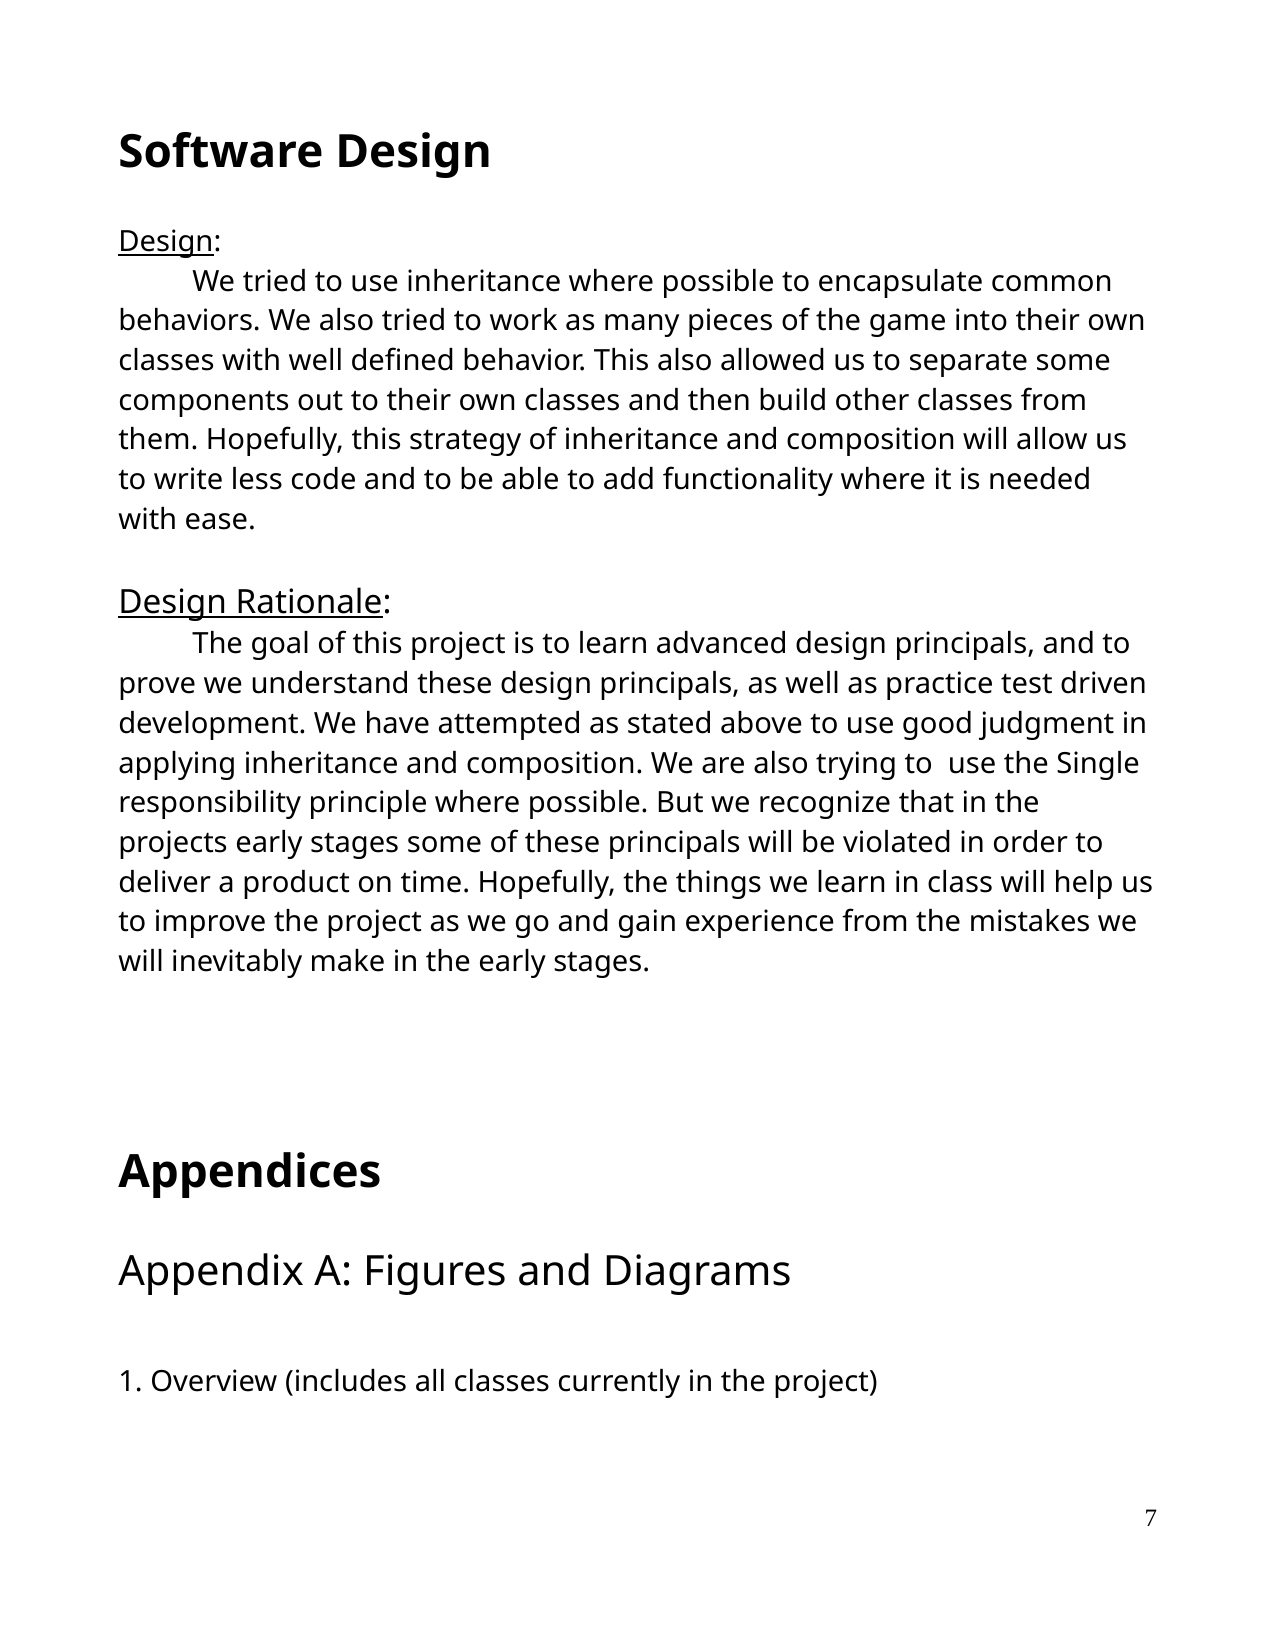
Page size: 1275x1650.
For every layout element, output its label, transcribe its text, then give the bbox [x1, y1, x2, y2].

text Appendices [118, 1139, 1157, 1201]
text Software Design [118, 118, 1157, 181]
text We tried to use inheritance where possible to encapsulate common behaviors. We also tried to work as many pieces of the game into their own classes with well defined behavior. This also allowed us to separate some components out to their own classes and then build other classes from them. Hopefully, this strategy of inheritance and composition will allow us to write less code and to be able to add functionality where it is needed with ease. [118, 260, 1157, 538]
text Design Rationale: [118, 577, 1157, 623]
text Design: [118, 220, 1157, 260]
text Appendix A: Figures and Diagrams [118, 1241, 1157, 1298]
text 1. Overview (includes all classes currently in the project) [118, 1360, 1157, 1400]
text The goal of this project is to learn advanced design principals, and to prove we understand these design principals, as well as practice test driven development. We have attempted as stated above to use good judgment in applying inheritance and composition. We are also trying to use the Single responsibility principle where possible. But we recognize that in the projects early stages some of these principals will be violated in order to deliver a product on time. Hopefully, the things we learn in class will help us to improve the project as we go and gain experience from the mistakes we will inevitably make in the early stages. [118, 623, 1157, 980]
